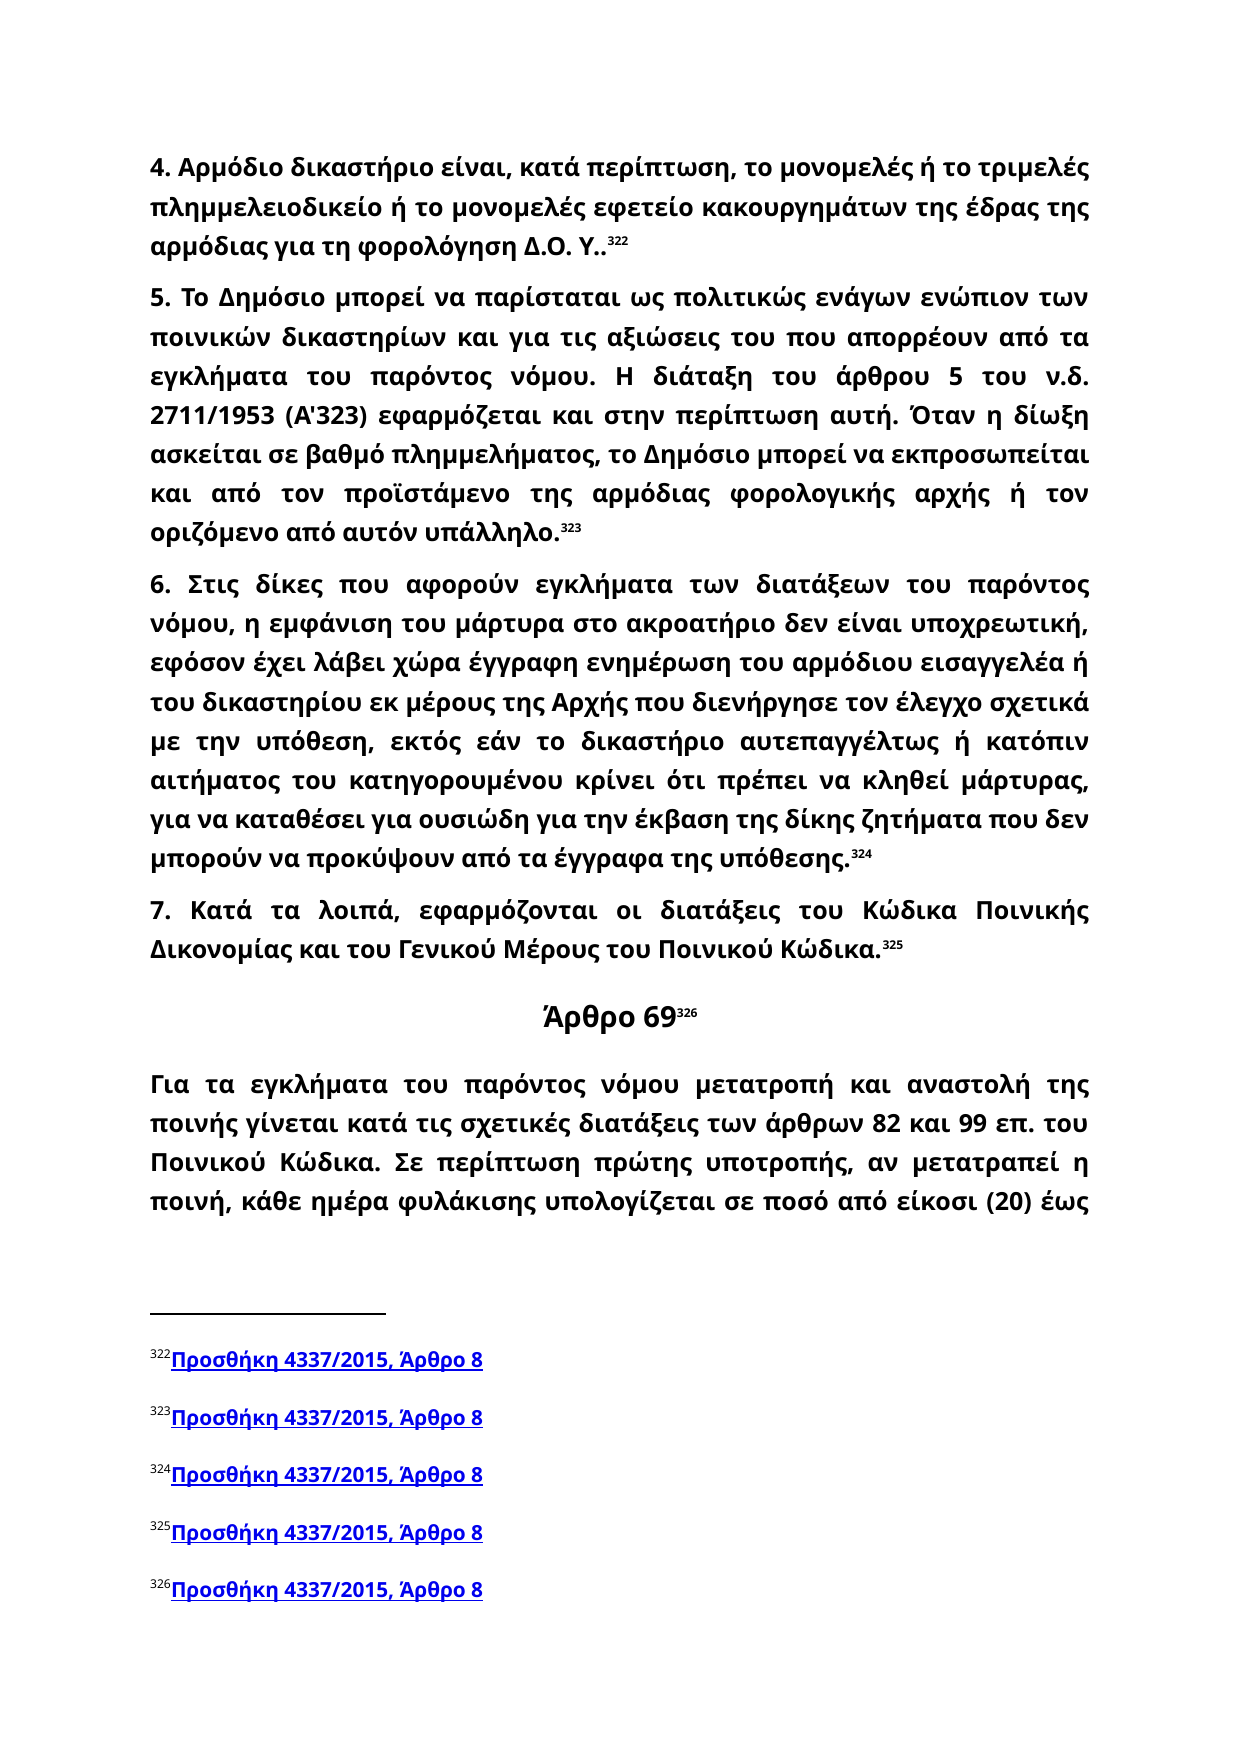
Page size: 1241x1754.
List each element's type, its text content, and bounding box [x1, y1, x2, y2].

text Προσθήκη 4337/2015, Άρθρο 8 [150, 1460, 1090, 1489]
text 5. Το Δημόσιο μπορεί να παρίσταται ως πολιτικώς ενάγων ενώπιον των ποινικών δικαστηρίων και για τις αξιώσεις του που απορρέουν από τα εγκλήματα του παρόντος νόμου. Η διάταξη του άρθρου 5 του ν.δ. 2711/1953 (Α'323) εφαρμόζεται και στην περίπτωση αυτή. Όταν η δίωξη ασκείται σε βαθμό πλημμελήματος, το Δημόσιο μπορεί να εκπροσωπείται και από τον προϊστάμενο της αρμόδιας φορολογικής αρχής ή τον οριζόμενο από αυτόν υπάλληλο. [150, 280, 1090, 549]
subtitle Άρθρο 69 [150, 996, 1090, 1036]
text Προσθήκη 4337/2015, Άρθρο 8 [150, 1518, 1090, 1546]
text 6. Στις δίκες που αφορούν εγκλήματα των διατάξεων του παρόντος νόμου, η εμφάνιση του μάρτυρα στο ακροατήριο δεν είναι υποχρεωτική, εφόσον έχει λάβει χώρα έγγραφη ενημέρωση του αρμόδιου εισαγγελέα ή του δικαστηρίου εκ μέρους της Αρχής που διενήργησε τον έλεγχο σχετικά με την υπόθεση, εκτός εάν το δικαστήριο αυτεπαγγέλτως ή κατόπιν αιτήματος του κατηγορουμένου κρίνει ότι πρέπει να κληθεί μάρτυρας, για να καταθέσει για ουσιώδη για την έκβαση της δίκης ζητήματα που δεν μπορούν να προκύψουν από τα έγγραφα της υπόθεσης. [150, 567, 1090, 875]
text Προσθήκη 4337/2015, Άρθρο 8 [150, 1576, 1090, 1604]
text Προσθήκη 4337/2015, Άρθρο 8 [150, 1345, 1090, 1373]
text 7. Κατά τα λοιπά, εφαρμόζονται οι διατάξεις του Κώδικα Ποινικής Δικονομίας και του Γενικού Μέρους του Ποινικού Κώδικα. [150, 892, 1090, 966]
text 4. Αρμόδιο δικαστήριο είναι, κατά περίπτωση, το μονομελές ή το τριμελές πλημμελειοδικείο ή το μονομελές εφετείο κακουργημάτων της έδρας της αρμόδιας για τη φορολόγηση Δ.Ο. Υ.. [150, 150, 1090, 262]
text Προσθήκη 4337/2015, Άρθρο 8 [150, 1403, 1090, 1431]
text Για τα εγκλήματα του παρόντος νόμου μετατροπή και αναστολή της ποινής γίνεται κατά τις σχετικές διατάξεις των άρθρων 82 και 99 επ. του Ποινικού Κώδικα. Σε περίπτωση πρώτης υποτροπής, αν μετατραπεί η ποινή, κάθε ημέρα φυλάκισης υπολογίζεται σε ποσό από είκοσι (20) έως [150, 1066, 1090, 1218]
